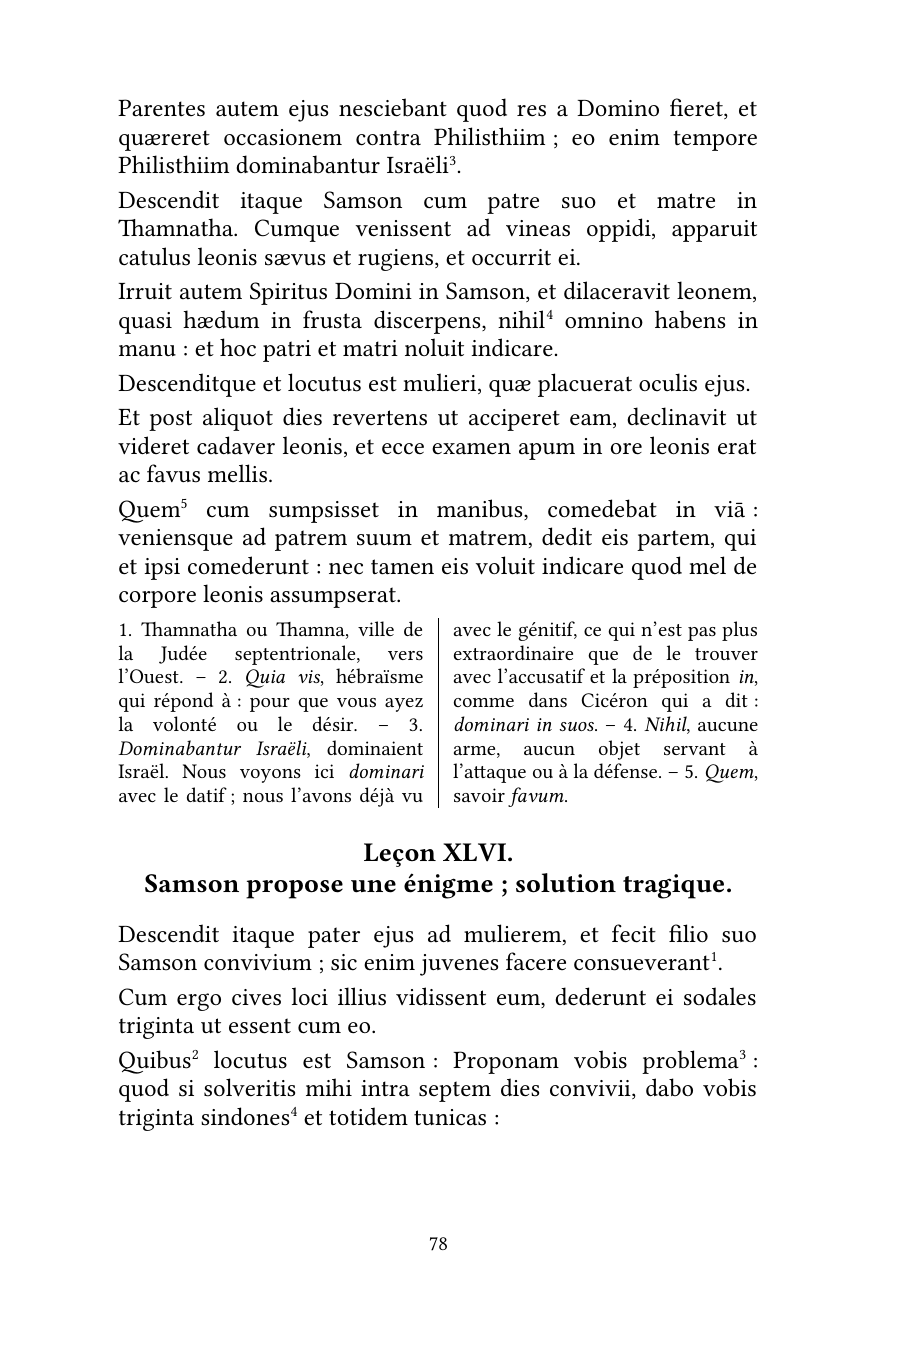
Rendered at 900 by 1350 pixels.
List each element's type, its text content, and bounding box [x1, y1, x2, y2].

text Parentes autem ejus nesciebant quod res a Domino fieret, et quæreret occasionem contra Philisthiim ; eo enim tempore Philisthiim dominabantur Israëli3. [118, 94, 758, 180]
text Et post aliquot dies revertens ut acciperet eam, declinavit ut videret cadaver leonis, et ecce examen apum in ore leonis erat ac favus mellis. [118, 403, 758, 489]
text Cum ergo cives loci illius vidissent eum, dederunt ei sodales triginta ut essent cum eo. [118, 983, 758, 1040]
text Descendit itaque pater ejus ad mulierem, et fecit filio suo Samson convivium ; sic enim juvenes facere consueverant1. [118, 920, 758, 977]
text Descendit itaque Samson cum patre suo et matre in Thamnatha. Cumque venissent ad vineas oppidi, apparuit catulus leonis sævus et rugiens, et occurrit ei. [118, 186, 758, 272]
text 1. Thamnatha ou Thamna, ville de la Judée septentrionale, vers l’Ouest. – 2. Quia vis, hébraïsme qui répond à : pour que vous ayez la volonté ou le désir. – 3. Dominabantur Israëli, dominaient Israël. Nous voyons ici dominari avec le datif ; nous l’avons déjà vu [118, 618, 423, 808]
text Quibus2 locutus est Samson : Proponam vobis problema3 : quod si solveritis mihi intra septem dies convivii, dabo vobis triginta sindones4 et totidem tunicas : [118, 1046, 758, 1131]
text Leçon XLVI. Samson propose une énigme ; solution tragique. [118, 837, 758, 899]
text Quem5 cum sumpsisset in manibus, comedebat in viā : veniensque ad patrem suum et matrem, dedit eis partem, qui et ipsi comederunt : nec tamen eis voluit indicare quod mel de corpore leonis assumpserat. [118, 495, 758, 609]
text Descenditque et locutus est mulieri, quæ placuerat oculis ejus. [118, 369, 758, 397]
text Irruit autem Spiritus Domini in Samson, et dilaceravit leonem, quasi hædum in frusta discerpens, nihil4 omnino habens in manu : et hoc patri et matri noluit indicare. [118, 277, 758, 363]
text avec le génitif, ce qui n’est pas plus extraordinaire que de le trouver avec l’accusatif et la préposition in, comme dans Cicéron qui a dit : dominari in suos. – 4. Nihil, aucune arme, aucun objet servant à l’attaque ou à la défense. – 5. Quem, savoir favum. [453, 618, 758, 808]
